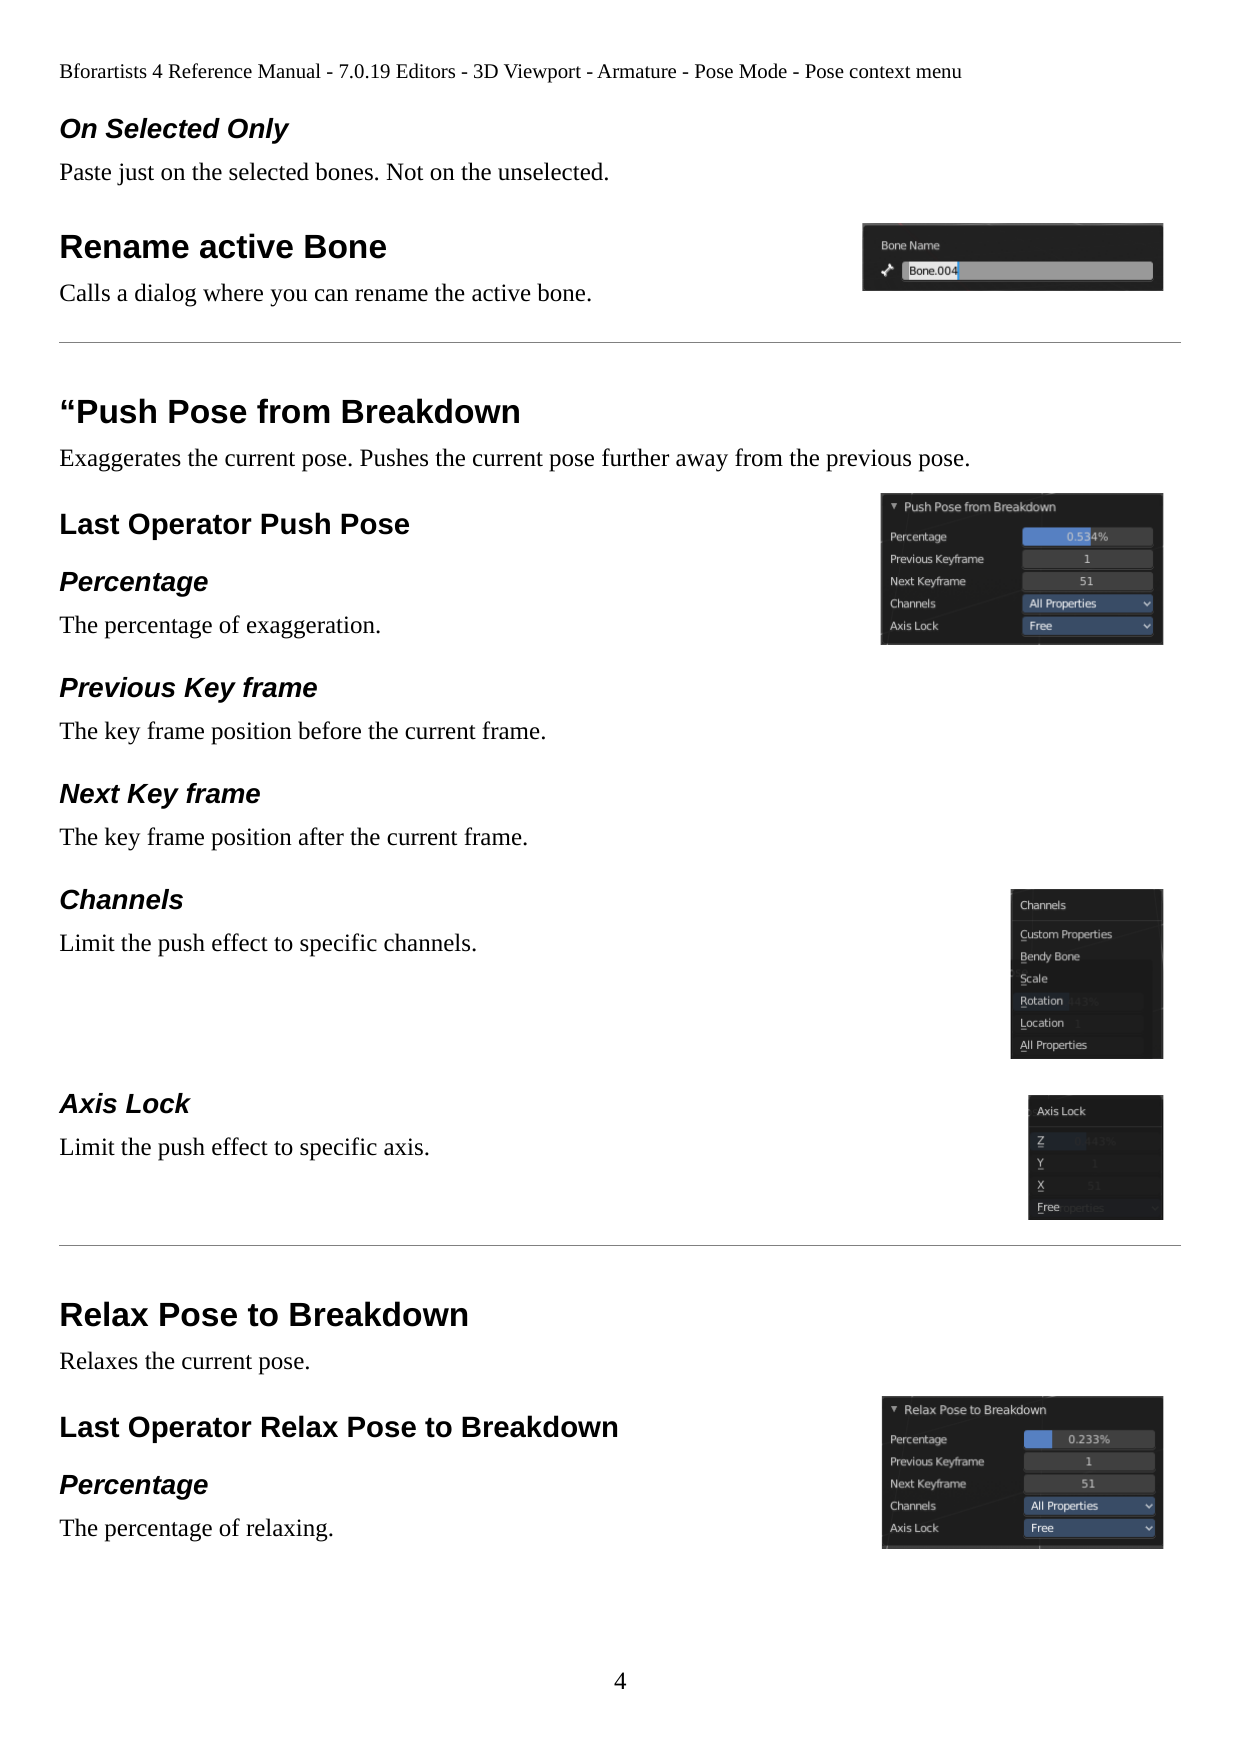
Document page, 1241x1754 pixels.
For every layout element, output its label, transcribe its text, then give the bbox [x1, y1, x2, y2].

subtitle “Push Pose from Breakdown [59, 392, 1181, 431]
picture [1010, 889, 1164, 1059]
subtitle [1164, 507, 1181, 541]
subtitle [1164, 1468, 1181, 1500]
picture [862, 223, 1164, 291]
subtitle On Selected Only [59, 113, 1181, 144]
subtitle Percentage [59, 1468, 881, 1500]
subtitle Next Key frame [59, 777, 1181, 809]
text Limit the push effect to specific axis. [59, 1132, 1028, 1161]
subtitle Previous Key frame [59, 672, 1181, 703]
text The percentage of relaxing. [59, 1513, 881, 1542]
subtitle Relax Pose to Breakdown [59, 1295, 1181, 1334]
subtitle Last Operator Relax Pose to Breakdown [59, 1410, 881, 1443]
subtitle Percentage [59, 566, 880, 597]
picture [1028, 1095, 1164, 1220]
subtitle Last Operator Push Pose [59, 507, 880, 541]
text The percentage of exaggeration. [59, 610, 880, 639]
subtitle [1164, 227, 1181, 266]
subtitle Rename active Bone [59, 227, 862, 266]
text Relaxes the current pose. [59, 1346, 1181, 1375]
text Exaggerates the current pose. Pushes the current pose further away from the previous pose. [59, 443, 1181, 472]
text The key frame position before the current frame. [59, 716, 1181, 745]
picture [881, 1396, 1164, 1549]
subtitle Channels [59, 883, 1181, 915]
text Limit the push effect to specific channels. [59, 928, 1010, 957]
subtitle [1164, 566, 1181, 597]
text Calls a dialog where you can rename the active bone. [59, 278, 1181, 307]
picture [880, 493, 1164, 645]
text The key frame position after the current frame. [59, 822, 1181, 851]
subtitle Axis Lock [59, 1087, 1181, 1119]
text Paste just on the selected bones. Not on the unselected. [59, 157, 1181, 186]
